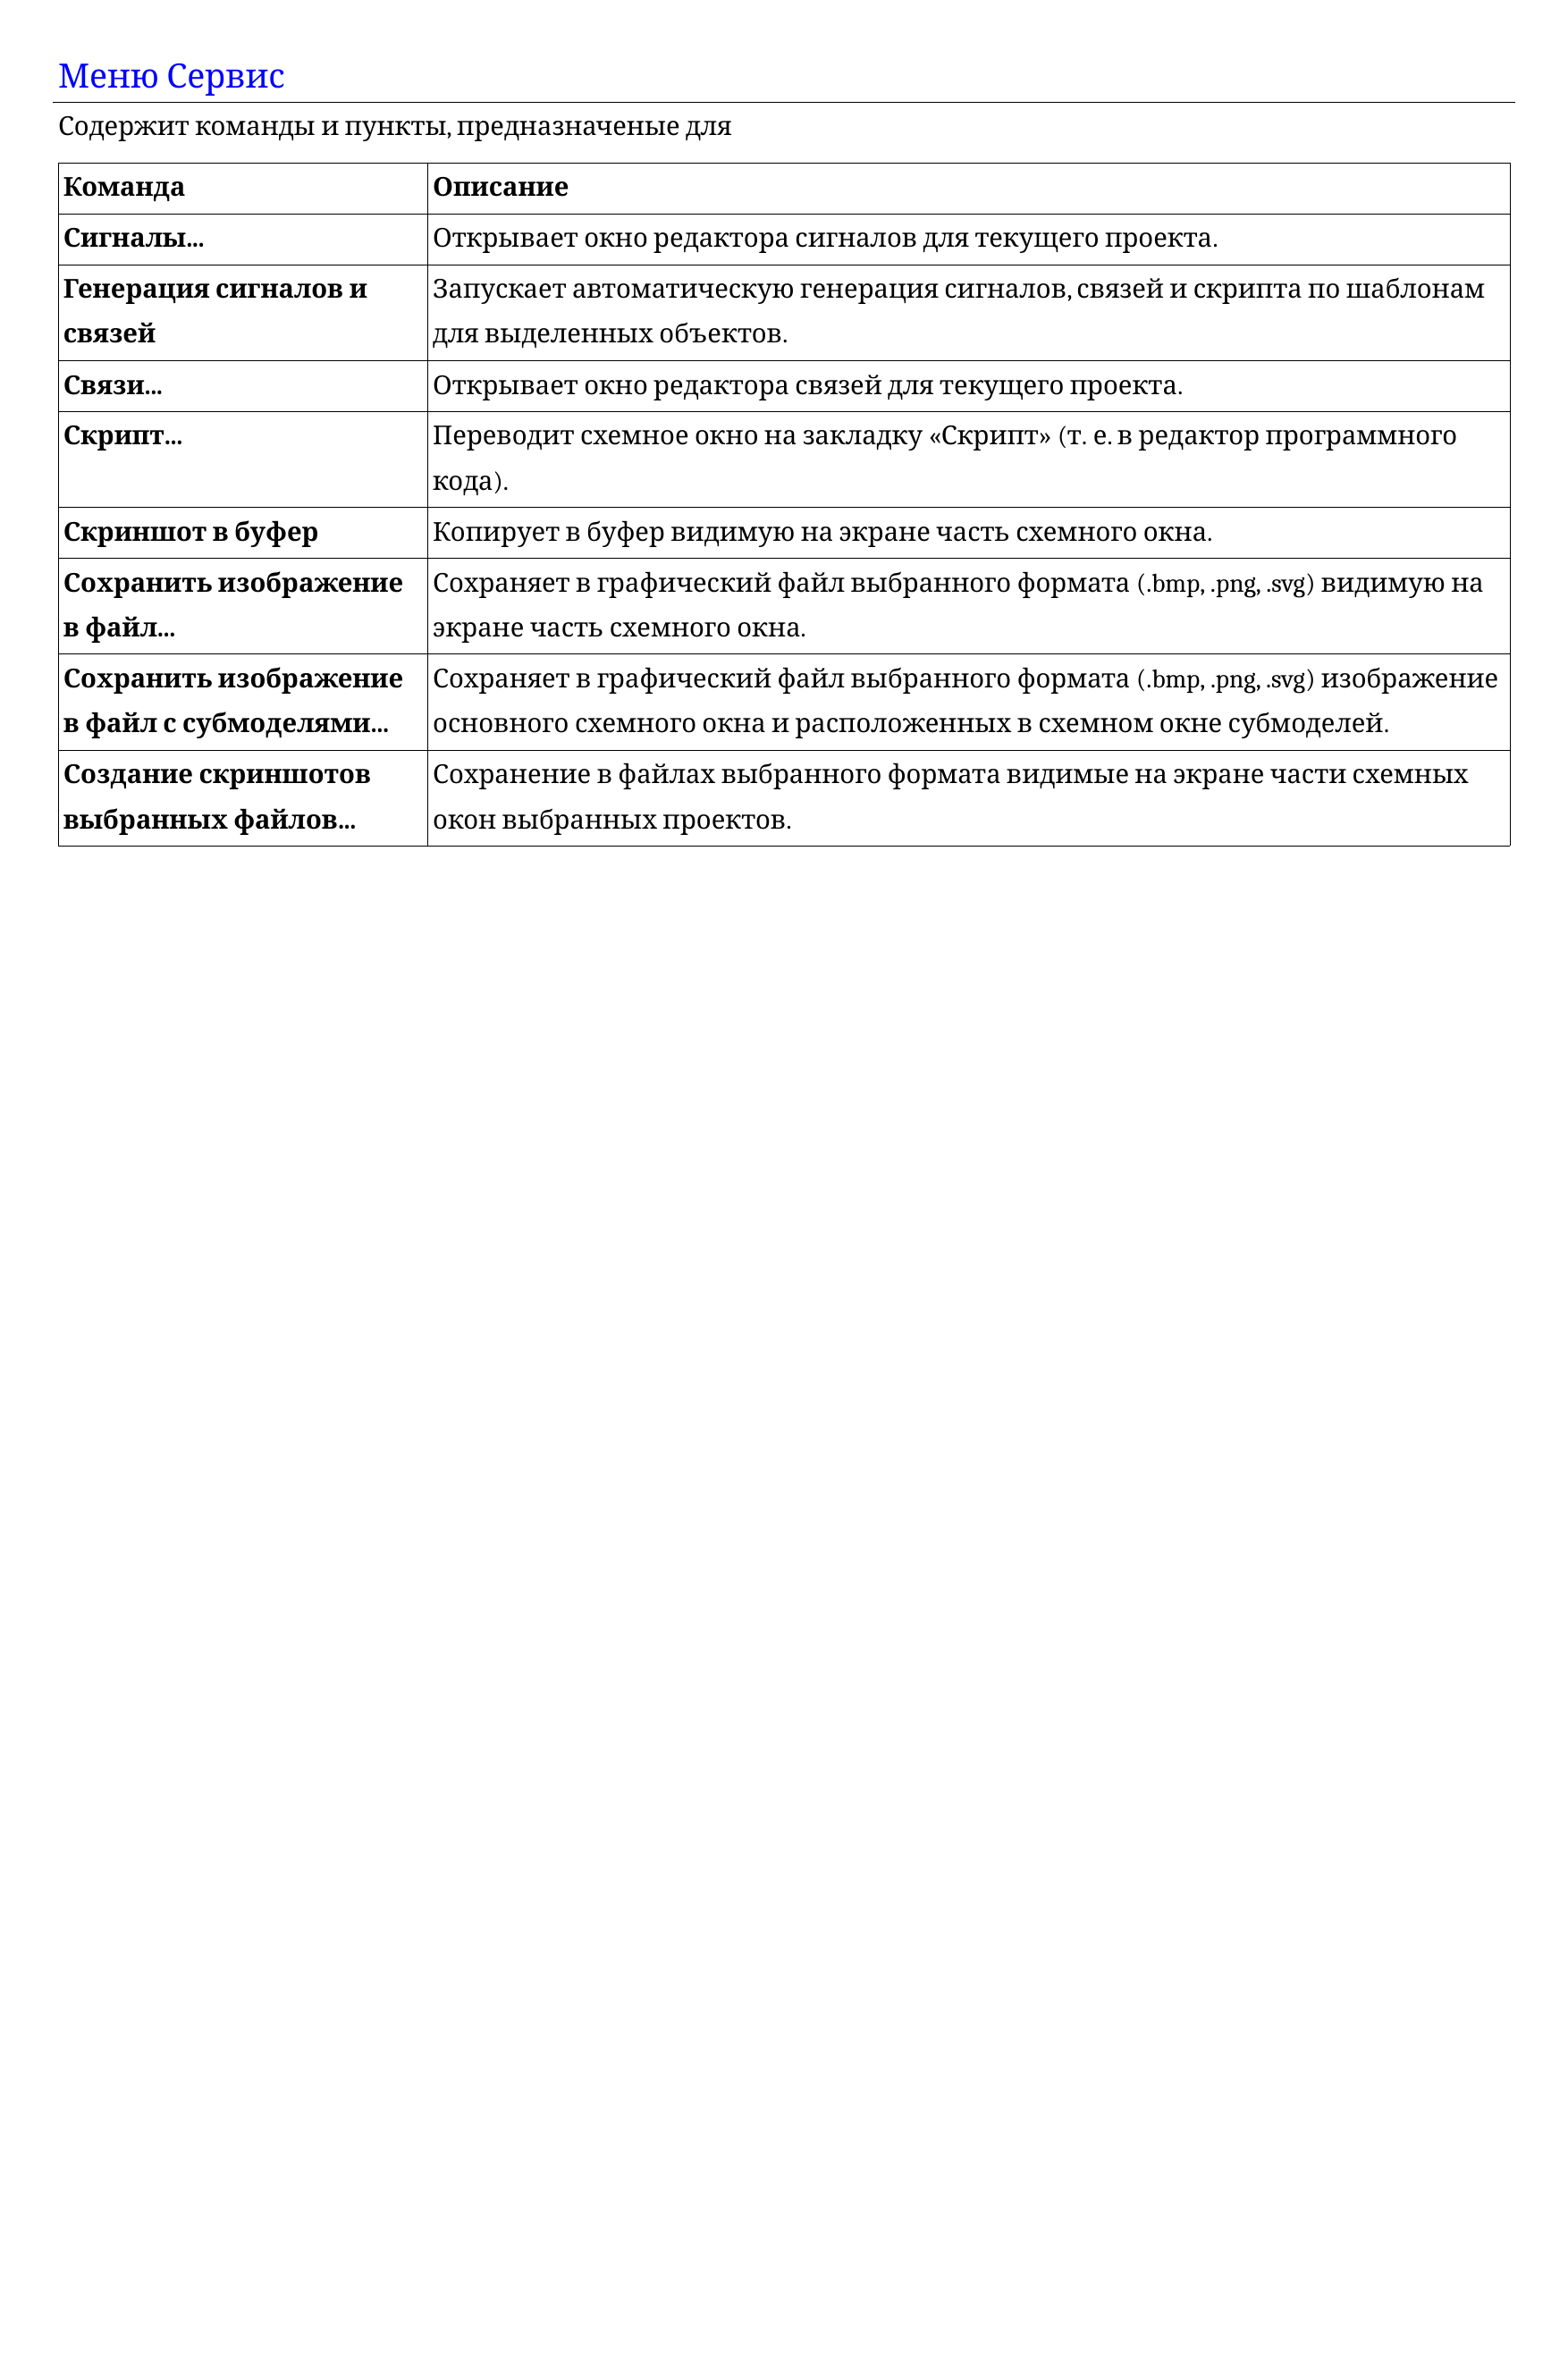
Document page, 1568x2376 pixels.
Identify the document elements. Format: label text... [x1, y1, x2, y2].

table_cell Переводит схемное окно на закладку «Скрипт» (т. е. в редактор программного кода). [428, 412, 1510, 507]
table_cell Открывает окно редактора сигналов для текущего проекта. [428, 215, 1510, 265]
table_cell Сохранить изображение в файл с субмоделями... [59, 654, 427, 750]
table_cell Содержит команды и пункты, предназначеные для [53, 103, 1515, 891]
table_cell Генерация сигналов и связей [59, 265, 427, 360]
table_cell Скрипт... [59, 412, 427, 507]
table_cell Сохраняет в графический файл выбранного формата (.bmp, .png, .svg) видимую на экране часть схемного окна. [428, 559, 1510, 653]
table_header Описание [428, 164, 1510, 214]
table_header Меню Сервис [53, 53, 1515, 102]
table_cell Сигналы... [59, 215, 427, 265]
table_cell Скриншот в буфер [59, 508, 427, 558]
table_cell Связи... [59, 361, 427, 411]
table_cell Сохранение в файлах выбранного формата видимые на экране части схемных окон выбранных проектов. [428, 751, 1510, 846]
table_cell Копирует в буфер видимую на экране часть схемного окна. [428, 508, 1510, 558]
table_cell Создание скриншотов выбранных файлов... [59, 751, 427, 846]
table_cell Сохранить изображение в файл... [59, 559, 427, 653]
table_cell Открывает окно редактора связей для текущего проекта. [428, 361, 1510, 411]
table_header Команда [59, 164, 427, 214]
table_cell Запускает автоматическую генерация сигналов, связей и скрипта по шаблонам для выделенных объектов. [428, 265, 1510, 360]
table_cell Сохраняет в графический файл выбранного формата (.bmp, .png, .svg) изображение основного схемного окна и расположенных в схемном окне субмоделей. [428, 654, 1510, 750]
